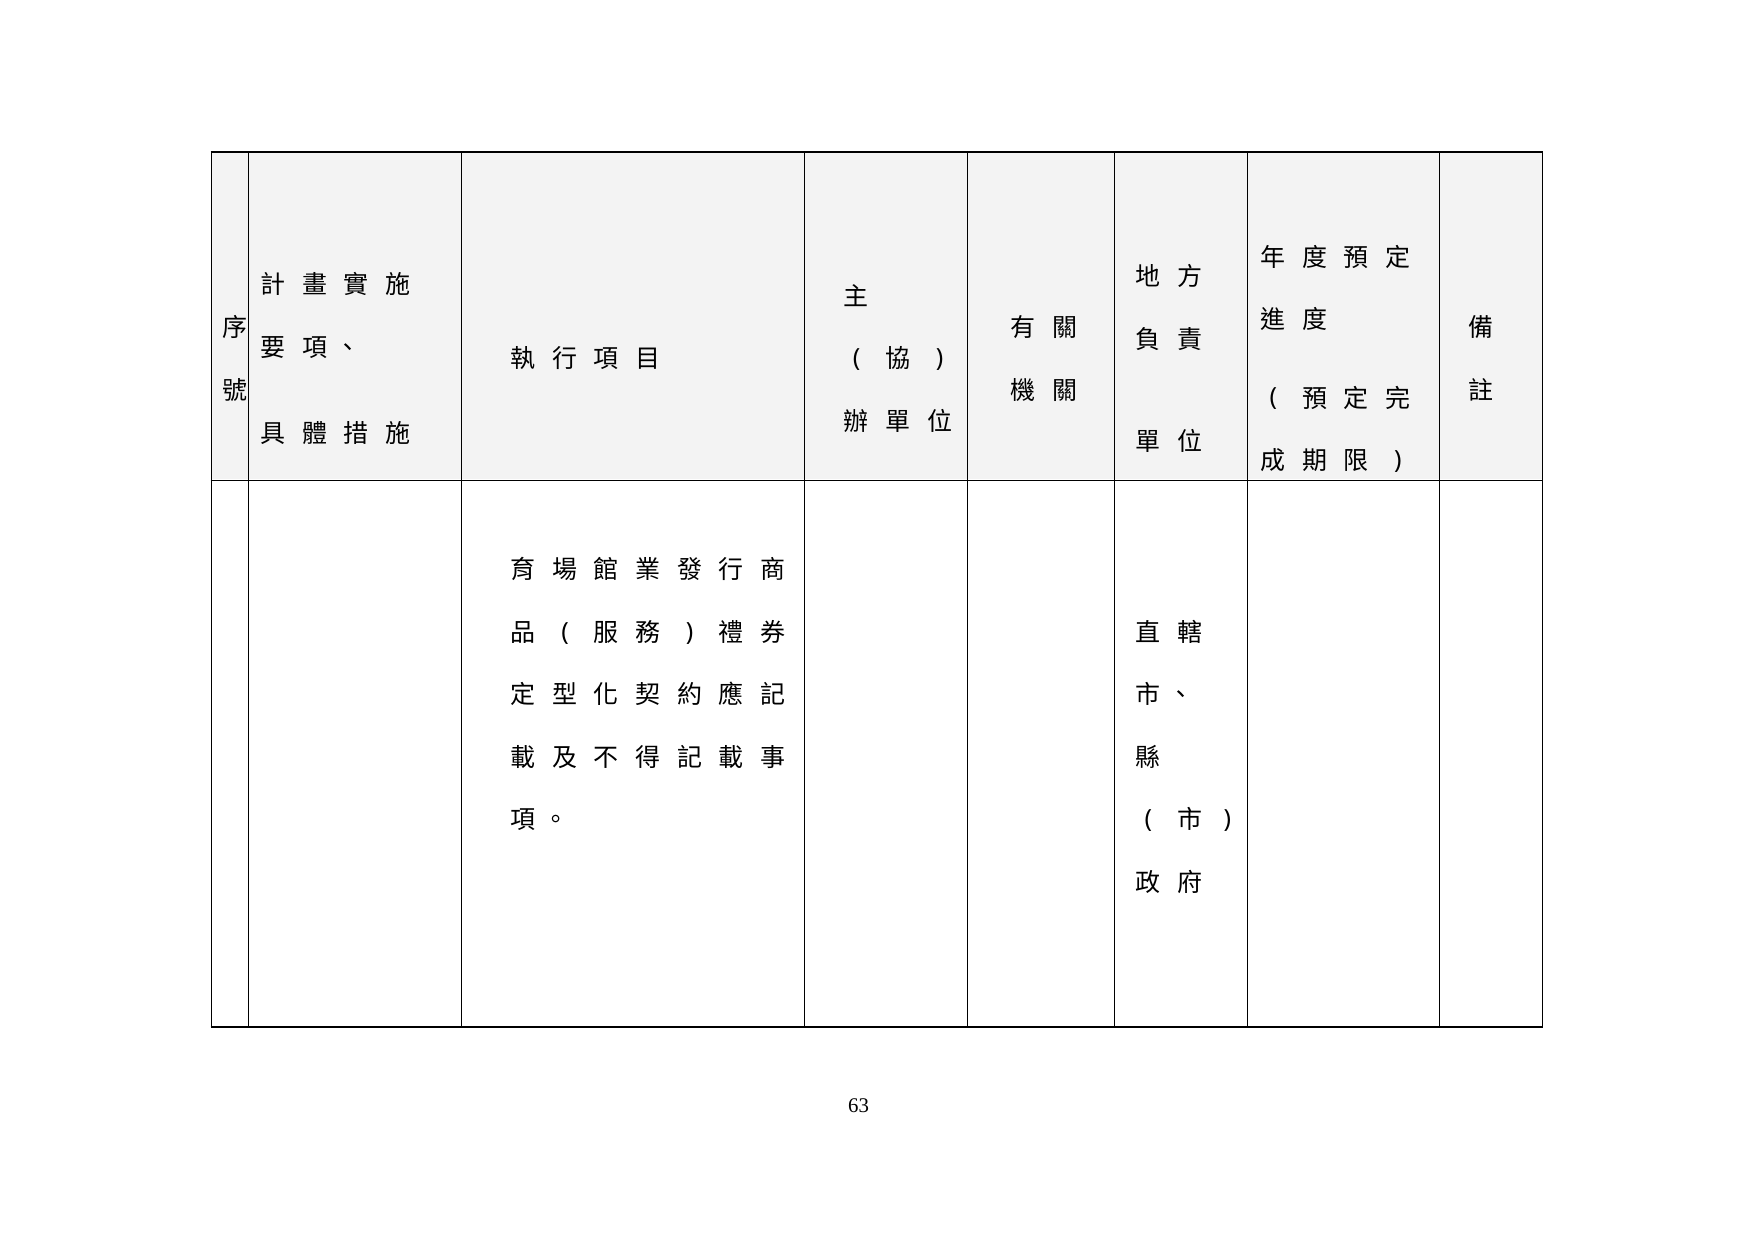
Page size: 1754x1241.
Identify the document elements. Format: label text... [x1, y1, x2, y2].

table_header 主(協)辦單位 [805, 153, 967, 479]
table_header 序號 [212, 153, 248, 479]
table_header 計畫實施要項、 具體措施 [249, 153, 461, 479]
table_cell [1248, 481, 1439, 1026]
table_cell [249, 481, 461, 1026]
table_cell [1440, 481, 1542, 1026]
table_header 有關機關 [968, 153, 1114, 479]
table_header 年度預定進度 (預定完成期限) [1248, 153, 1439, 479]
table_cell 直轄市、縣(市)政府 [1115, 481, 1247, 1026]
table_cell [212, 481, 248, 1026]
table_cell [968, 481, 1114, 1026]
table_header 備註 [1440, 153, 1542, 479]
table_header 地方負責 單位 [1115, 153, 1247, 479]
table_cell [805, 481, 967, 1026]
table_cell 育場館業發行商品(服務)禮券定型化契約應記載及不得記載事項。 [462, 481, 804, 1026]
table_header 執行項目 [462, 153, 804, 479]
